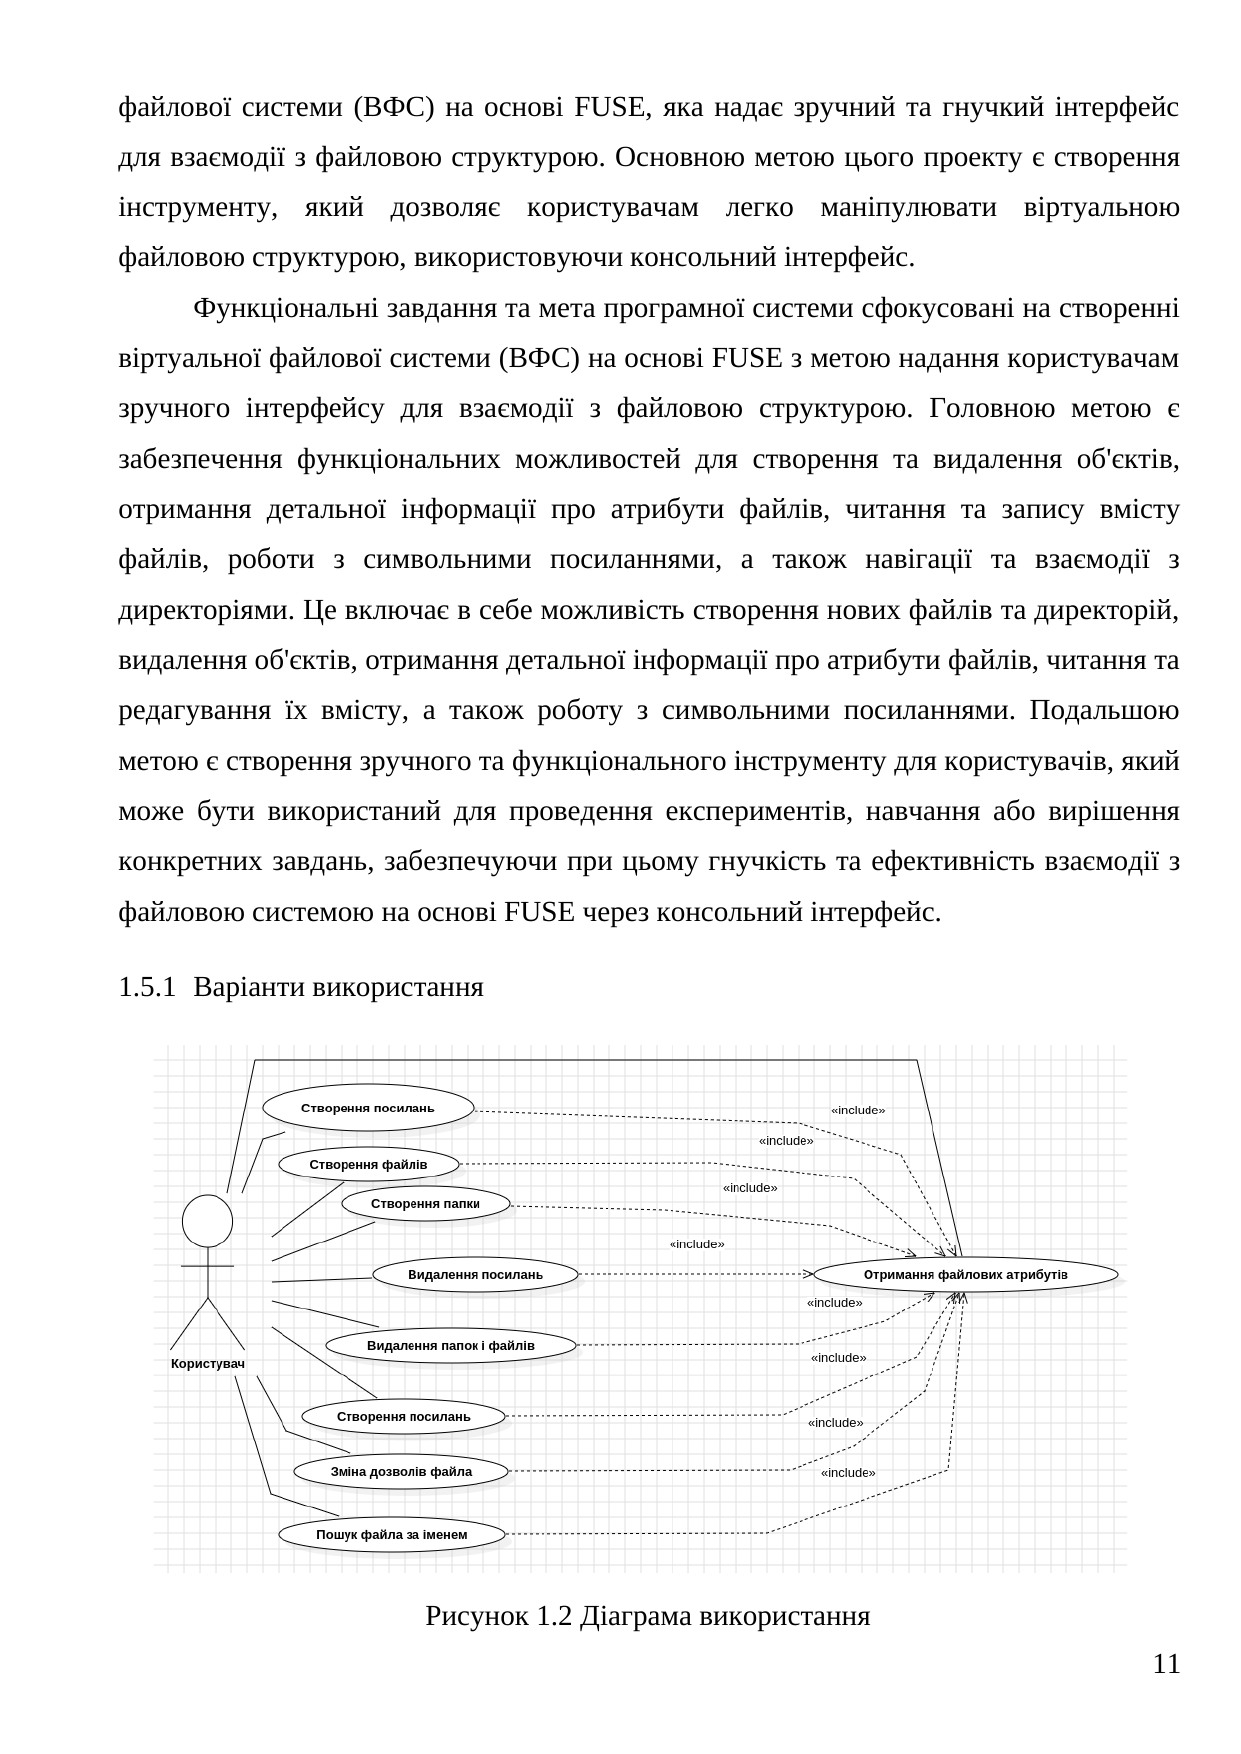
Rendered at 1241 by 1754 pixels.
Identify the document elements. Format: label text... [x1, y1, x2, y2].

picture [153, 1045, 1128, 1573]
subtitle Варіанти використання [118, 969, 1181, 1002]
text файлової системи (ВФС) на основі FUSE, яка надає зручний та гнучкий інтерфейс для взаємодії з файловою структурою. Основною метою цього проекту є створення інструменту, який дозволяє користувачам легко маніпулювати віртуальною файловою структурою, використовуючи консольний інтерфейс. [118, 89, 1181, 273]
text Функціональні завдання та мета програмної системи сфокусовані на створенні віртуальної файлової системи (ВФС) на основі FUSE з метою надання користувачам зручного інтерфейсу для взаємодії з файловою структурою. Головною метою є забезпечення функціональних можливостей для створення та видалення об'єктів, отримання детальної інформації про атрибути файлів, читання та запису вмісту файлів, роботи з символьними посиланнями, а також навігації та взаємодії з директоріями. Це включає в себе можливість створення нових файлів та директорій, видалення об'єктів, отримання детальної інформації про атрибути файлів, читання та редагування їх вмісту, а також роботу з символьними посиланнями. Подальшою метою є створення зручного та функціонального інструменту для користувачів, який може бути використаний для проведення експериментів, навчання або вирішення конкретних завдань, забезпечуючи при цьому гнучкість та ефективність взаємодії з файловою системою на основі FUSE через консольний інтерфейс. [118, 290, 1181, 927]
list Діаграма використання [118, 1573, 1181, 1631]
